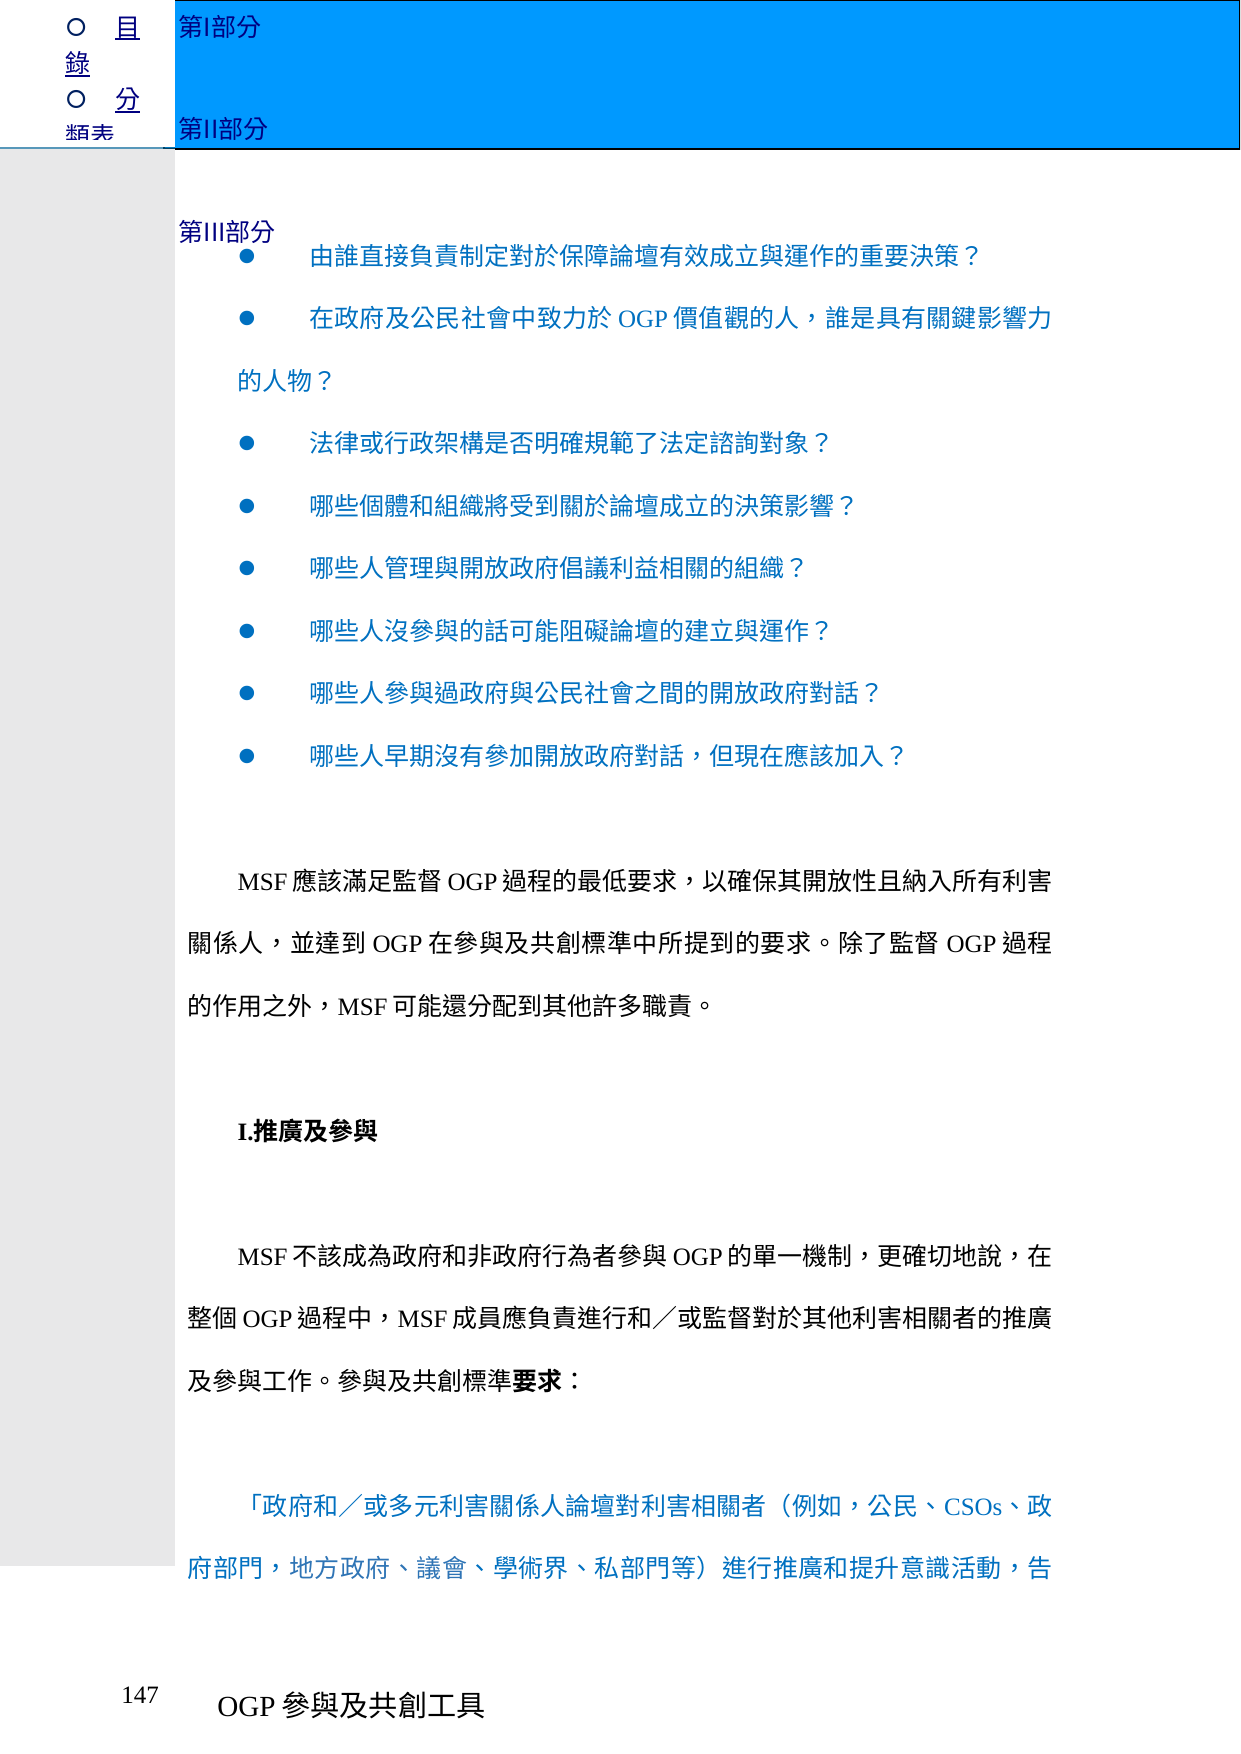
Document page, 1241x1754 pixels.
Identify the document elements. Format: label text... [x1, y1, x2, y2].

list 法律或行政架構是否明確規範了法定諮詢對象？ [237, 400, 1053, 462]
list 在政府及公民社會中致力於OGP價值觀的人，誰是具有關鍵影響力的人物？ [237, 275, 1053, 400]
text I.推廣及參與 [187, 1087, 1053, 1150]
list 哪些人管理與開放政府倡議利益相關的組織？ [237, 525, 1053, 587]
list 由誰直接負責制定對於保障論壇有效成立與運作的重要決策？ [237, 212, 1053, 275]
text MSF應該滿足監督OGP過程的最低要求，以確保其開放性且納入所有利害關係人，並達到OGP在參與及共創標準中所提到的要求。除了監督OGP過程的作用之外，MSF可能還分配到其他許多職責。 [187, 837, 1053, 1025]
text MSF不該成為政府和非政府行為者參與OGP的單一機制，更確切地說，在整個OGP過程中，MSF成員應負責進行和／或監督對於其他利害相關者的推廣及參與工作。參與及共創標準要求： [187, 1212, 1053, 1400]
list 哪些人參與過政府與公民社會之間的開放政府對話？ [237, 650, 1053, 712]
list 哪些人沒參與的話可能阻礙論壇的建立與運作？ [237, 587, 1053, 650]
list 哪些個體和組織將受到關於論壇成立的決策影響？ [237, 462, 1053, 525]
text 「政府和／或多元利害關係人論壇對利害相關者（例如，公民、CSOs、政府部門，地方政府、議會、學術界、私部門等）進行推廣和提升意識活動，告 [187, 1462, 1053, 1587]
list 哪些人早期沒有參加開放政府對話，但現在應該加入？ [237, 712, 1053, 775]
